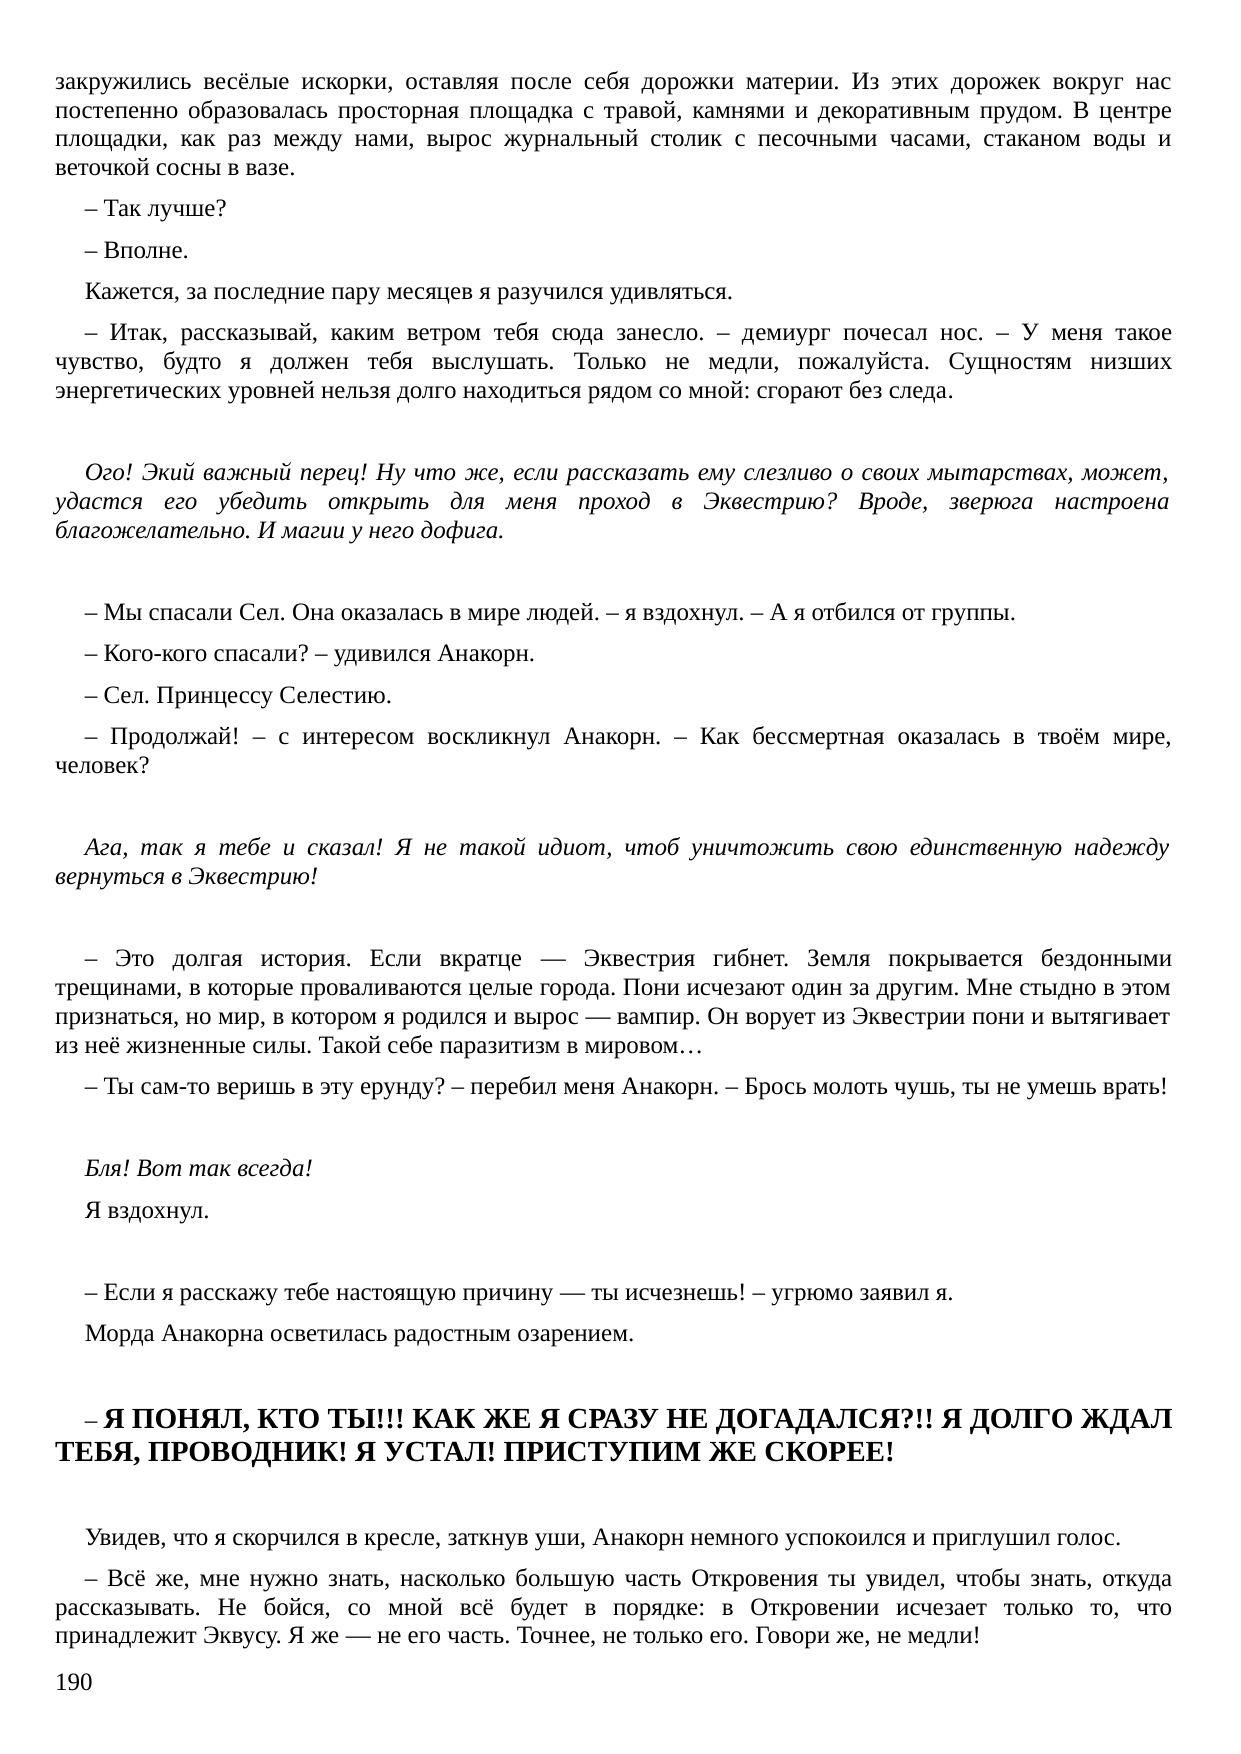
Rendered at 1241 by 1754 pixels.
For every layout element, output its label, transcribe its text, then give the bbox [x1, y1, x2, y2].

text Бля! Вот так всегда! [55, 1153, 1173, 1182]
text – Кого-кого спасали? – удивился Анакорн. [55, 638, 1173, 667]
text – Если я расскажу тебе настоящую причину — ты исчезнешь! – угрюмо заявил я. [55, 1277, 1173, 1306]
text – Мы спасали Сел. Она оказалась в мире людей. – я вздохнул. – А я отбился от группы. [55, 597, 1173, 626]
text Морда Анакорна осветилась радостным озарением. [55, 1318, 1173, 1347]
text Ого! Экий важный перец! Ну что же, если рассказать ему слезливо о своих мытарствах, может, удастся его убедить открыть для меня проход в Эквестрию? Вроде, зверюга настроена благожелательно. И магии у него дофига. [55, 457, 1173, 543]
text – Ты сам-то веришь в эту ерунду? – перебил меня Анакорн. – Брось молоть чушь, ты не умешь врать! [55, 1071, 1173, 1100]
text Кажется, за последние пару месяцев я разучился удивляться. [55, 276, 1173, 305]
text – Сел. Принцессу Селестию. [55, 680, 1173, 708]
text – Это долгая история. Если вкратце — Эквестрия гибнет. Земля покрывается бездонными трещинами, в которые проваливаются целые города. Пони исчезают один за другим. Мне стыдно в этом признаться, но мир, в котором я родился и вырос — вампир. Он ворует из Эквестрии пони и вытягивает из неё жизненные силы. Такой себе паразитизм в мировом… [55, 943, 1173, 1058]
text Ага, так я тебе и сказал! Я не такой идиот, чтоб уничтожить свою единственную надежду вернуться в Эквестрию! [55, 832, 1173, 890]
text – Я ПОНЯЛ, КТО ТЫ!!! КАК ЖЕ Я СРАЗУ НЕ ДОГАДАЛСЯ?!! Я ДОЛГО ЖДАЛ ТЕБЯ, ПРОВОДНИК! Я УСТАЛ! ПРИСТУПИМ ЖЕ СКОРЕЕ! [55, 1401, 1173, 1468]
text – Продолжай! – с интересом воскликнул Анакорн. – Как бессмертная оказалась в твоём мире, человек? [55, 721, 1173, 778]
text – Итак, рассказывай, каким ветром тебя сюда занесло. – демиург почесал нос. – У меня такое чувство, будто я должен тебя выслушать. Только не медли, пожалуйста. Сущностям низших энергетических уровней нельзя долго находиться рядом со мной: сгорают без следа. [55, 317, 1173, 403]
text – Так лучше? [55, 193, 1173, 222]
text Увидев, что я скорчился в кресле, заткнув уши, Анакорн немного успокоился и приглушил голос. [55, 1522, 1173, 1551]
text закружились весёлые искорки, оставляя после себя дорожки материи. Из этих дорожек вокруг нас постепенно образовалась просторная площадка с травой, камнями и декоративным прудом. В центре площадки, как раз между нами, вырос журнальный столик с песочными часами, стаканом воды и веточкой сосны в вазе. [55, 66, 1173, 181]
text – Всё же, мне нужно знать, насколько большую часть Откровения ты увидел, чтобы знать, откуда рассказывать. Не бойся, со мной всё будет в порядке: в Откровении исчезает только то, что принадлежит Эквусу. Я же — не его часть. Точнее, не только его. Говори же, не медли! [55, 1563, 1173, 1649]
text – Вполне. [55, 235, 1173, 263]
text Я вздохнул. [55, 1195, 1173, 1223]
